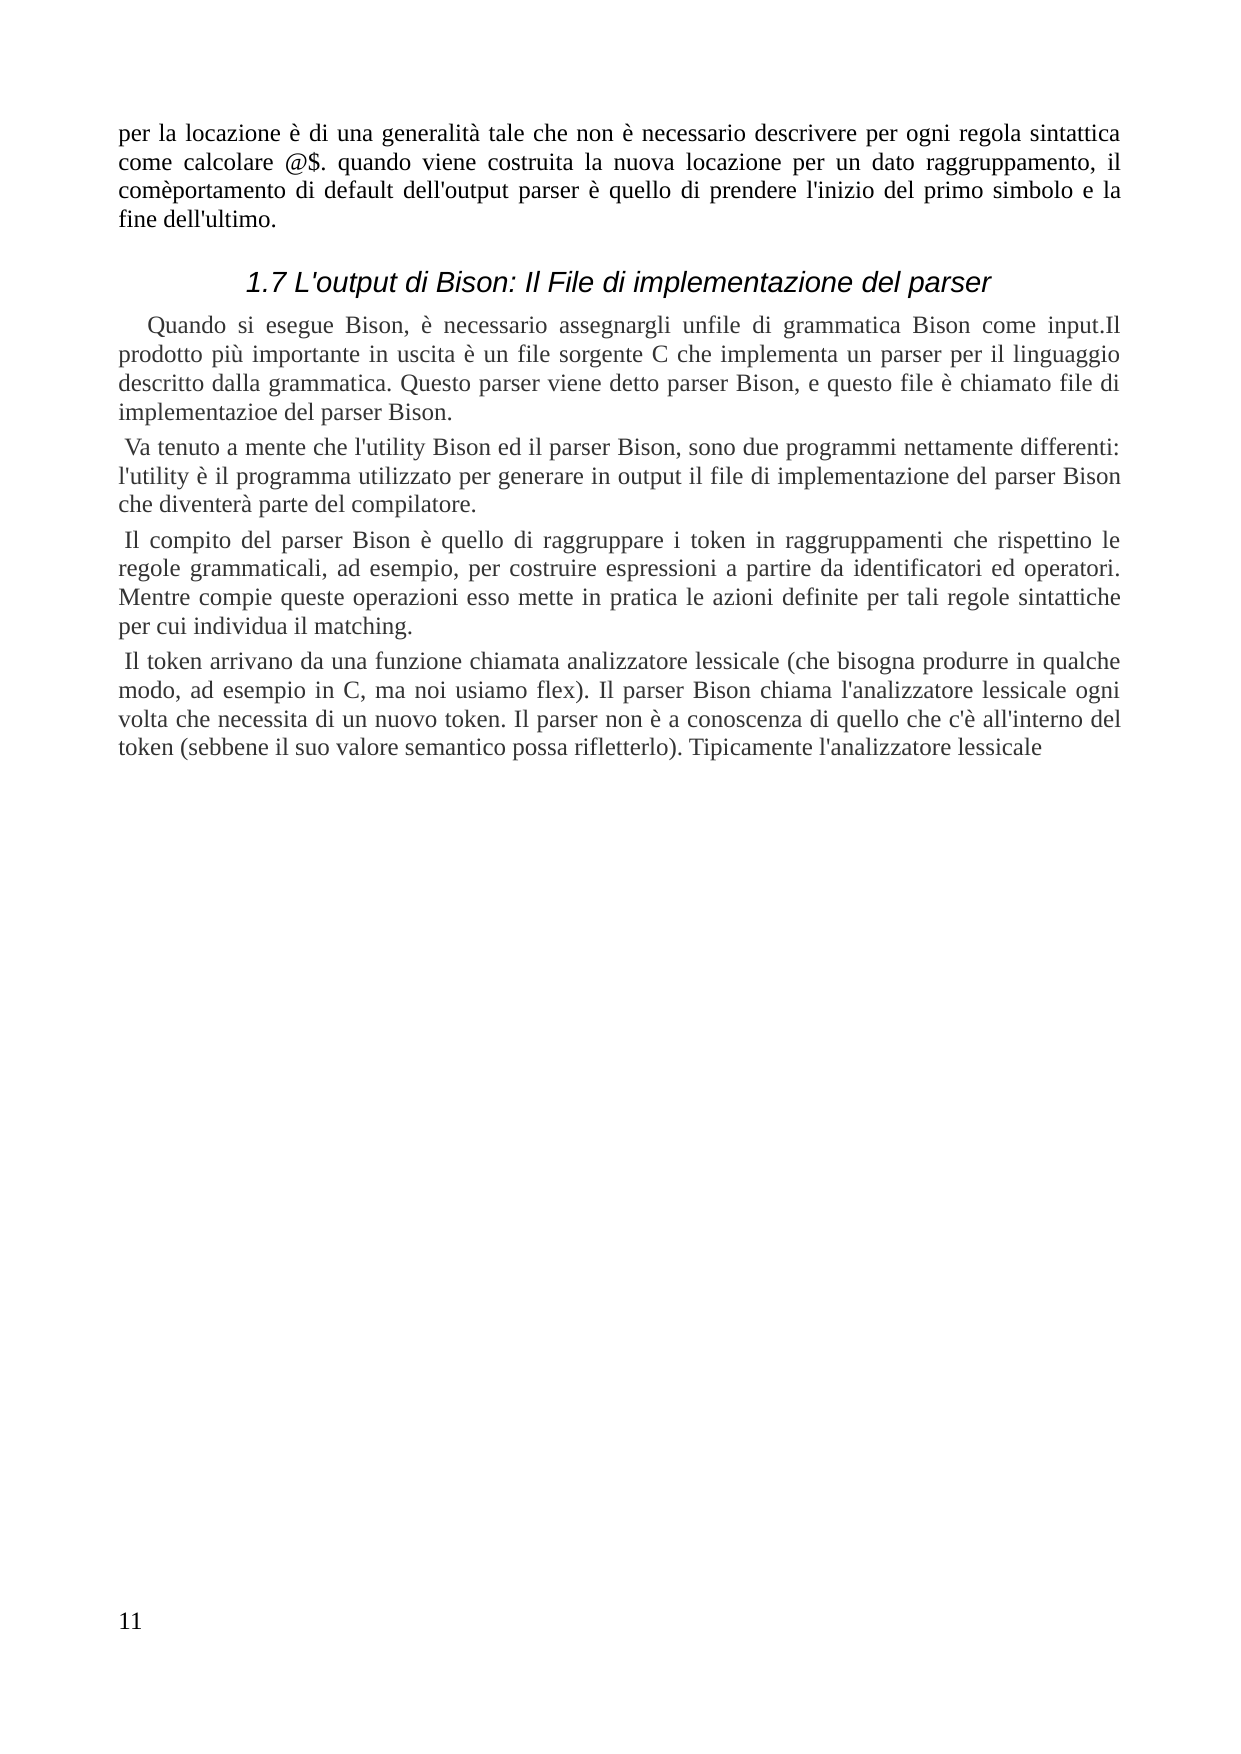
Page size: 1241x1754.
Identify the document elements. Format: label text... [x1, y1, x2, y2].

text Va tenuto a mente che l'utility Bison ed il parser Bison, sono due programmi nettamente differenti: l'utility è il programma utilizzato per generare in output il file di implementazione del parser Bison che diventerà parte del compilatore. [118, 432, 1122, 518]
subtitle 1.7 L'output di Bison: Il File di implementazione del parser [118, 264, 1122, 298]
text Il token arrivano da una funzione chiamata analizzatore lessicale (che bisogna produrre in qualche modo, ad esempio in C, ma noi usiamo flex). Il parser Bison chiama l'analizzatore lessicale ogni volta che necessita di un nuovo token. Il parser non è a conoscenza di quello che c'è all'interno del token (sebbene il suo valore semantico possa rifletterlo). Tipicamente l'analizzatore lessicale [118, 646, 1122, 761]
text Quando si esegue Bison, è necessario assegnargli unfile di grammatica Bison come input.Il prodotto più importante in uscita è un file sorgente C che implementa un parser per il linguaggio descritto dalla grammatica. Questo parser viene detto parser Bison, e questo file è chiamato file di implementazioe del parser Bison. [118, 311, 1122, 426]
text per la locazione è di una generalità tale che non è necessario descrivere per ogni regola sintattica come calcolare @$. quando viene costruita la nuova locazione per un dato raggruppamento, il comèportamento di default dell'output parser è quello di prendere l'inizio del primo simbolo e la fine dell'ultimo. [118, 118, 1122, 233]
text Il compito del parser Bison è quello di raggruppare i token in raggruppamenti che rispettino le regole grammaticali, ad esempio, per costruire espressioni a partire da identificatori ed operatori. Mentre compie queste operazioni esso mette in pratica le azioni definite per tali regole sintattiche per cui individua il matching. [118, 525, 1122, 640]
